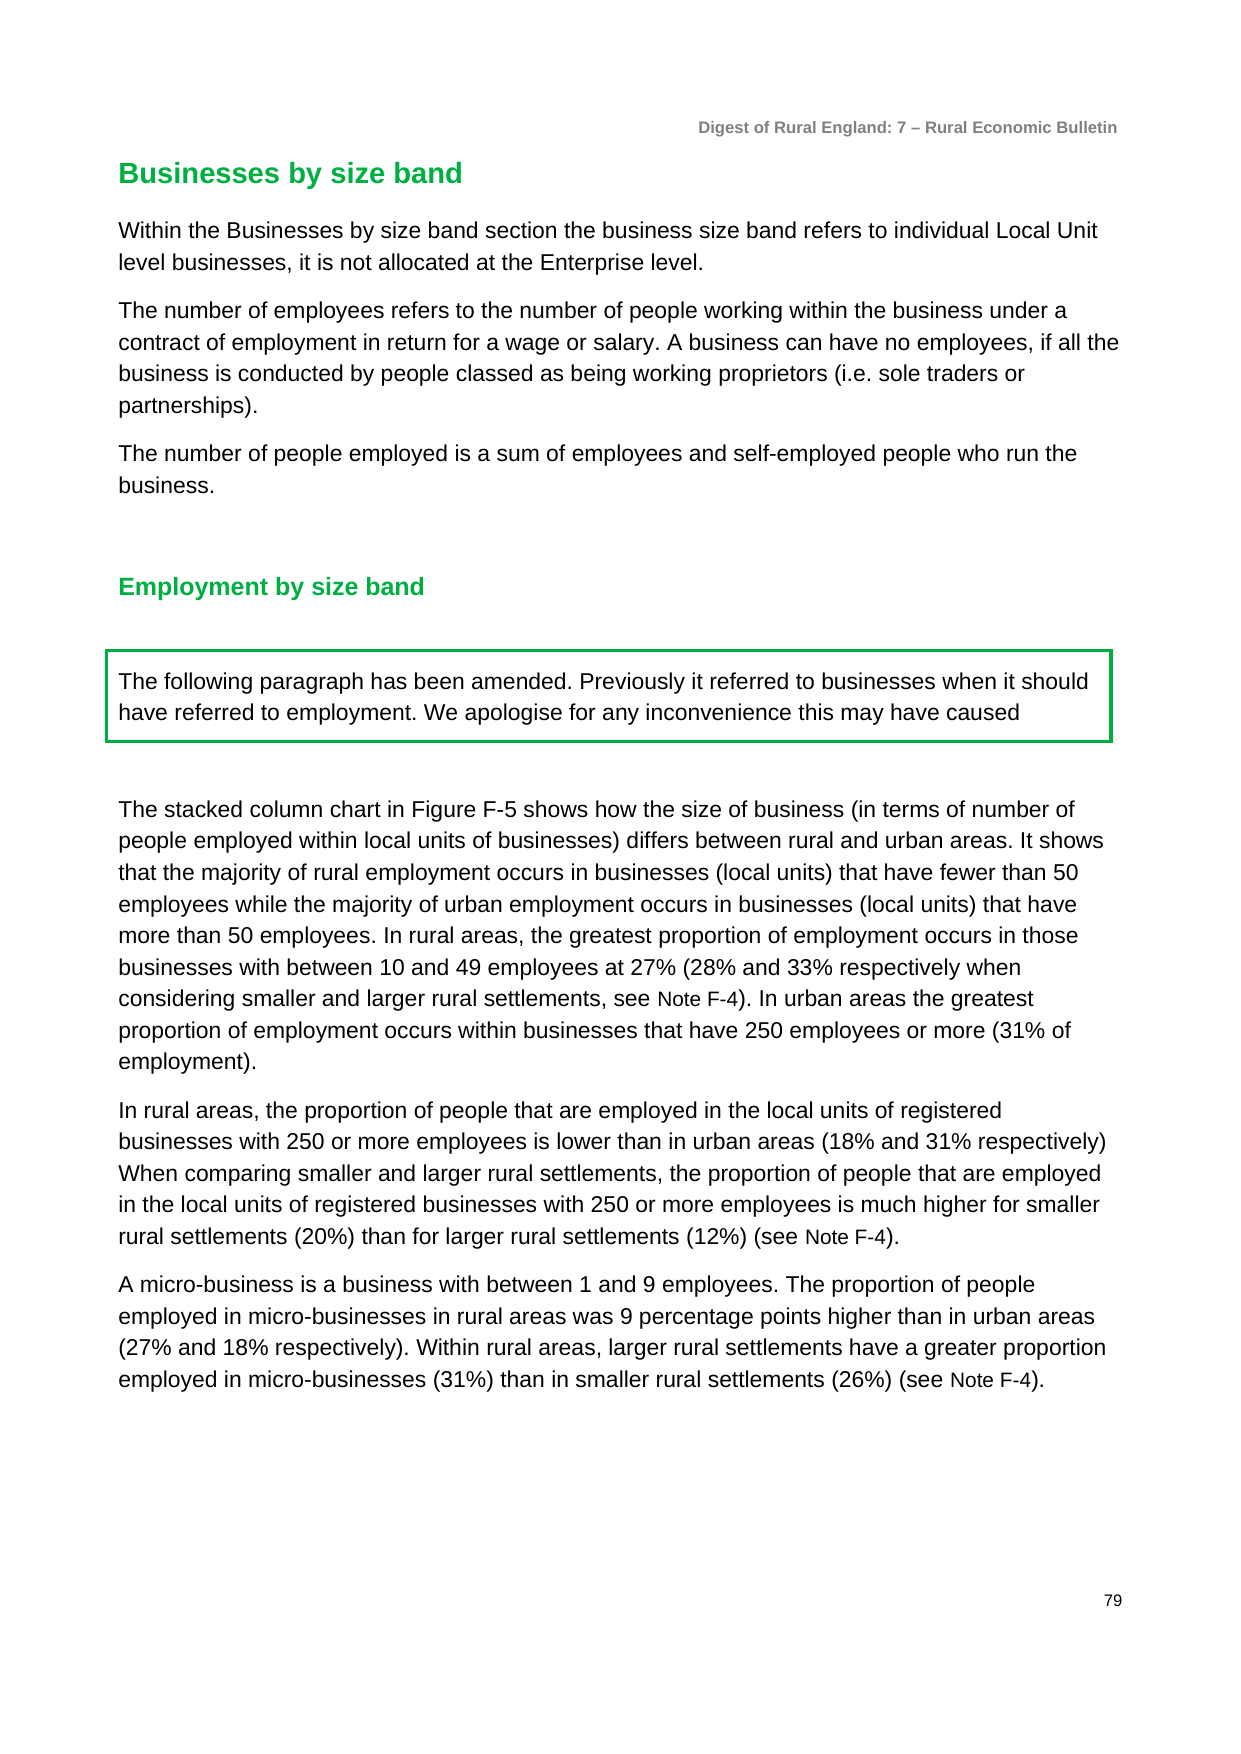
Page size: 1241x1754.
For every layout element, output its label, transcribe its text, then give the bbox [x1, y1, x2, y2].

text A micro-business is a business with between 1 and 9 employees. The proportion of people employed in micro-businesses in rural areas was 9 percentage points higher than in urban areas (27% and 18% respectively). Within rural areas, larger rural settlements have a greater proportion employed in micro-businesses (31%) than in smaller rural settlements (26%) (see Note F-4). [118, 1271, 1122, 1392]
subtitle Businesses by size band [118, 156, 1122, 190]
text The number of people employed is a sum of employees and self-employed people who run the business. [118, 440, 1122, 498]
text Within the Businesses by size band section the business size band refers to individual Local Unit level businesses, it is not allocated at the Enterprise level. [118, 217, 1122, 275]
text The number of employees refers to the number of people working within the business under a contract of employment in return for a wage or salary. A business can have no employees, if all the business is conducted by people classed as being working proprietors (i.e. sole traders or partnerships). [118, 297, 1122, 418]
text The stacked column chart in Figure F‑5 shows how the size of business (in terms of number of people employed within local units of businesses) differs between rural and urban areas. It shows that the majority of rural employment occurs in businesses (local units) that have fewer than 50 employees while the majority of urban employment occurs in businesses (local units) that have more than 50 employees. In rural areas, the greatest proportion of employment occurs in those businesses with between 10 and 49 employees at 27% (28% and 33% respectively when considering smaller and larger rural settlements, see Note F-4). In urban areas the greatest proportion of employment occurs within businesses that have 250 employees or more (31% of employment). [118, 796, 1122, 1075]
subtitle Employment by size band [118, 572, 1122, 601]
text The following paragraph has been amended. Previously it referred to businesses when it should have referred to employment. We apologise for any inconvenience this may have caused [118, 668, 1109, 726]
text In rural areas, the proportion of people that are employed in the local units of registered businesses with 250 or more employees is lower than in urban areas (18% and 31% respectively) When comparing smaller and larger rural settlements, the proportion of people that are employed in the local units of registered businesses with 250 or more employees is much higher for smaller rural settlements (20%) than for larger rural settlements (12%) (see Note F-4). [118, 1097, 1122, 1249]
